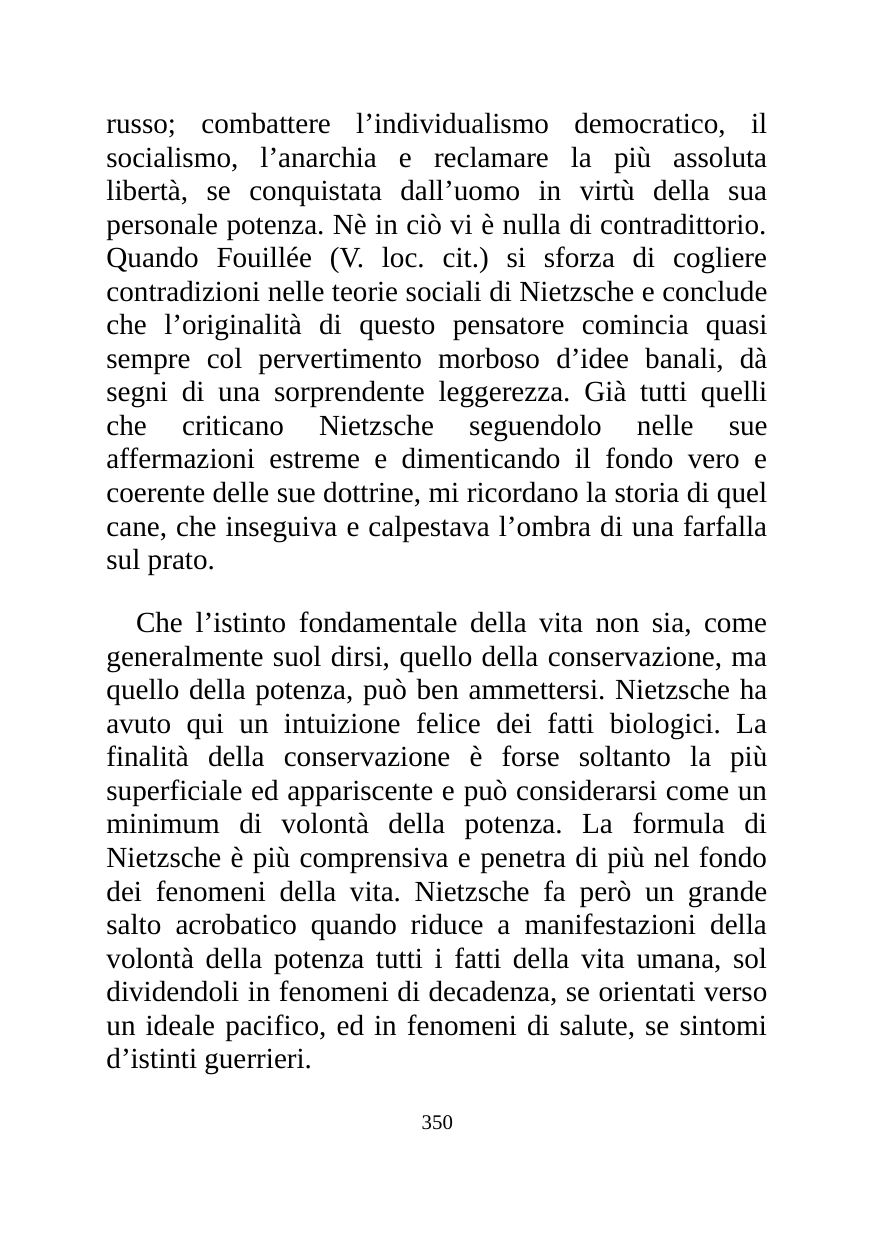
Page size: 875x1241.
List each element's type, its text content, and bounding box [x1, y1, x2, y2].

text russo; combattere l’individualismo democratico, il socialismo, l’anarchia e reclamare la più assoluta libertà, se conquistata dall’uomo in virtù della sua personale potenza. Nè in ciò vi è nulla di contradittorio. Quando Fouillée (V. loc. cit.) si sforza di cogliere contradizioni nelle teorie sociali di Nietzsche e conclude che l’originalità di questo pensatore comincia quasi sempre col pervertimento morboso d’idee banali, dà segni di una sorprendente leggerezza. Già tutti quelli che criticano Nietzsche seguendolo nelle sue affermazioni estreme e dimenticando il fondo vero e coerente delle sue dottrine, mi ricordano la storia di quel cane, che inseguiva e calpestava l’ombra di una farfalla sul prato. [106, 106, 768, 576]
text Che l’istinto fondamentale della vita non sia, come generalmente suol dirsi, quello della conservazione, ma quello della potenza, può ben ammettersi. Nietzsche ha avuto qui un intuizione felice dei fatti biologici. La finalità della conservazione è forse soltanto la più superficiale ed appariscente e può considerarsi come un minimum di volontà della potenza. La formula di Nietzsche è più comprensiva e penetra di più nel fondo dei fenomeni della vita. Nietzsche fa però un grande salto acrobatico quando riduce a manifestazioni della volontà della potenza tutti i fatti della vita umana, sol dividendoli in fenomeni di decadenza, se orientati verso un ideale pacifico, ed in fenomeni di salute, se sintomi d’istinti guerrieri. [106, 605, 768, 1075]
